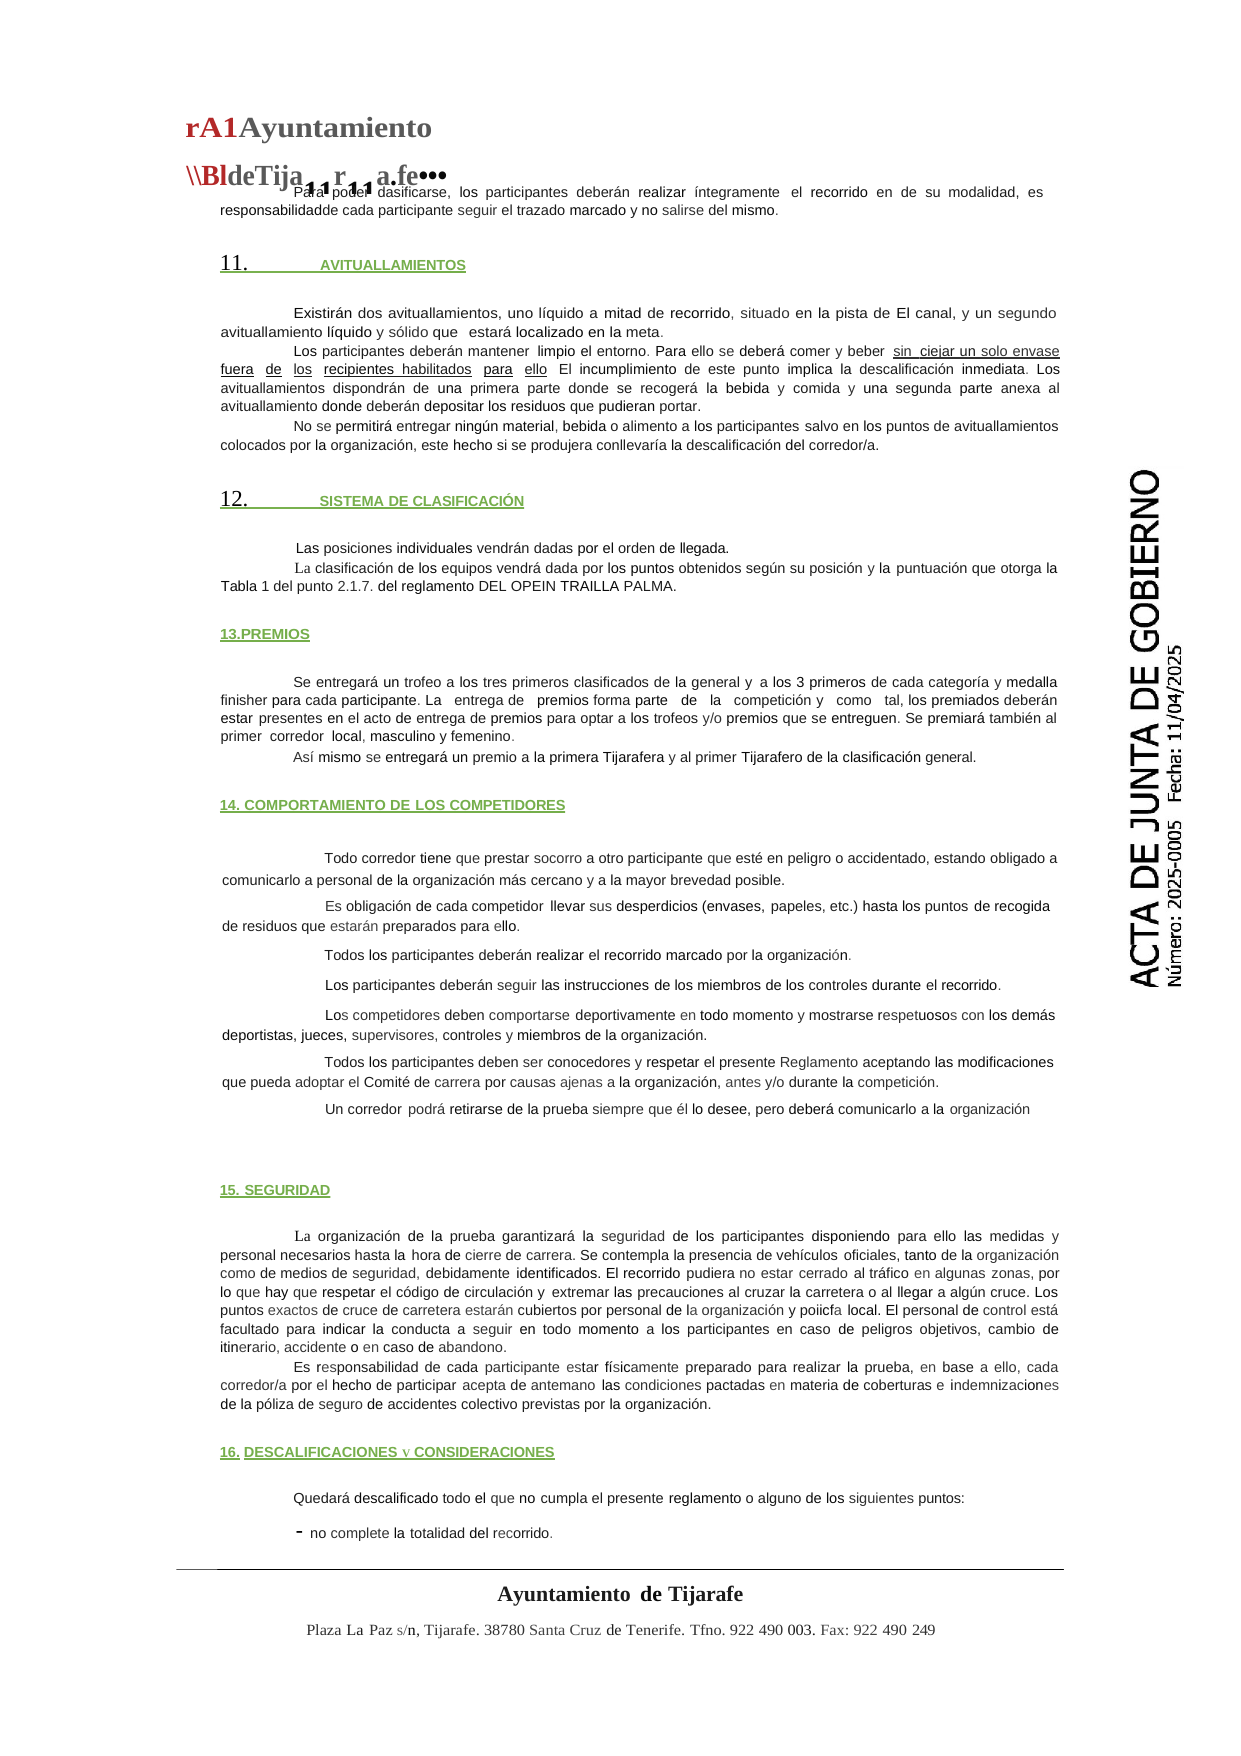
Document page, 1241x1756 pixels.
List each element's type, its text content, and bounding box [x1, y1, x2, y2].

text Existirán dos avituallamientos, uno líquido a mitad de recorrido, situado en la pista de El canal, y un segundo avituallamiento líquido y sólido que estará localizado en la meta. [220, 305, 1057, 340]
text Un corredor podrá retirarse de la prueba siempre que él lo desee, pero deberá comunicarlo a la organización [325, 1101, 1203, 1118]
list SISTEMA DE CLASIFICACIÓN [219, 485, 1128, 511]
text Quedará descalificado todo el que no cumpla el presente reglamento o alguno de los siguientes puntos: [293, 1490, 1203, 1507]
list no complete la totalidad del recorrido. [295, 1517, 1203, 1543]
text Los participantes deberán seguir las instrucciones de los miembros de los controles durante el recorrido. [325, 976, 1203, 993]
text La organización de la prueba garantizará la seguridad de los participantes disponiendo para ello las medidas y personal necesarios hasta la hora de cierre de carrera. Se contempla la presencia de vehículos oficiales, tanto de la organización como de medios de seguridad, debidamente identificados. El recorrido pudiera no estar cerrado al tráfico en algunas zonas, por lo que hay que respetar el código de circulación y extremar las precauciones al cruzar la carretera o al llegar a algún cruce. Los puntos exactos de cruce de carretera estarán cubiertos por personal de la organización y poiicfa local. El personal de control está facultado para indicar la conducta a seguir en todo momento a los participantes en caso de peligros objetivos, cambio de itinerario, accidente o en caso de abandono. [220, 1227, 1059, 1356]
text La clasificación de los equipos vendrá dada por los puntos obtenidos según su posición y la puntuación que otorga la Tabla 1 del punto 2.1.7. del reglamento DEL OPEIN TRAILLA PALMA. [221, 559, 1058, 594]
text [1184, 626, 1203, 642]
text Para poder dasificarse, los participantes deberán realizar íntegramente el recorrido en de su modalidad, es responsabilidadde cada participante seguir el trazado marcado y no salirse del mismo. [220, 183, 1063, 219]
text Así mismo se entregará un premio a la primera Tijarafera y al primer Tijarafero de la clasificación general. [293, 748, 1128, 765]
text 13.PREMIOS [220, 626, 1128, 642]
list DESCALIFICACIONES V CONSIDERACIONES [219, 1443, 1203, 1460]
text Es responsabilidad de cada participante estar físicamente preparado para realizar la prueba, en base a ello, cada corredor/a por el hecho de participar acepta de antemano las condiciones pactadas en materia de coberturas e indemnizaciones de la póliza de seguro de accidentes colectivo previstas por la organización. [220, 1358, 1059, 1412]
list COMPORTAMIENTO DE LOS COMPETIDORES [219, 796, 1128, 813]
text Se entregará un trofeo a los tres primeros clasificados de la general y a los 3 primeros de cada categoría y medalla finisher para cada participante. La entrega de premios forma parte de la competición y como tal, los premiados deberán estar presentes en el acto de entrega de premios para optar a los trofeos y/o premios que se entreguen. Se premiará también al primer corredor local, masculino y femenino. [220, 674, 1058, 744]
list [1184, 485, 1203, 511]
list AVITUALLAMIENTOS [219, 249, 1203, 276]
text Es obligación de cada competidor llevar sus desperdicios (envases, papeles, etc.) hasta los puntos de recogida de residuos que estarán preparados para ello. [222, 898, 1063, 934]
text Los competidores deben comportarse deportivamente en todo momento y mostrarse respetuosos con los demás deportistas, jueces, supervisores, controles y miembros de la organización. [222, 1006, 1063, 1043]
text No se permitirá entregar ningún material, bebida o alimento a los participantes salvo en los puntos de avituallamientos colocados por la organización, este hecho si se produjera conllevaría la descalificación del corredor/a. [220, 418, 1060, 453]
text Todos los participantes deben ser conocedores y respetar el presente Reglamento aceptando las modificaciones que pueda adoptar el Comité de carrera por causas ajenas a la organización, antes y/o durante la competición. [222, 1054, 1063, 1090]
text Todos los participantes deberán realizar el recorrido marcado por la organización. [324, 946, 1128, 963]
text Los participantes deberán mantener limpio el entorno. Para ello se deberá comer y beber sin ciejar un solo envase fuera de los recipientes habilitados para ello El incumplimiento de este punto implica la descalificación inmediata. Los avituallamientos dispondrán de una primera parte donde se recogerá la bebida y comida y una segunda parte anexa al avituallamiento donde deberán depositar los residuos que pudieran portar. [220, 342, 1060, 414]
text Las posiciones individuales vendrán dadas por el orden de llegada. [296, 540, 1128, 557]
list SEGURIDAD [219, 1181, 1203, 1198]
text Todo corredor tiene que prestar socorro a otro participante que esté en peligro o accidentado, estando obligado a comunicarlo a personal de la organización más cercano y a la mayor brevedad posible. [222, 849, 1063, 888]
